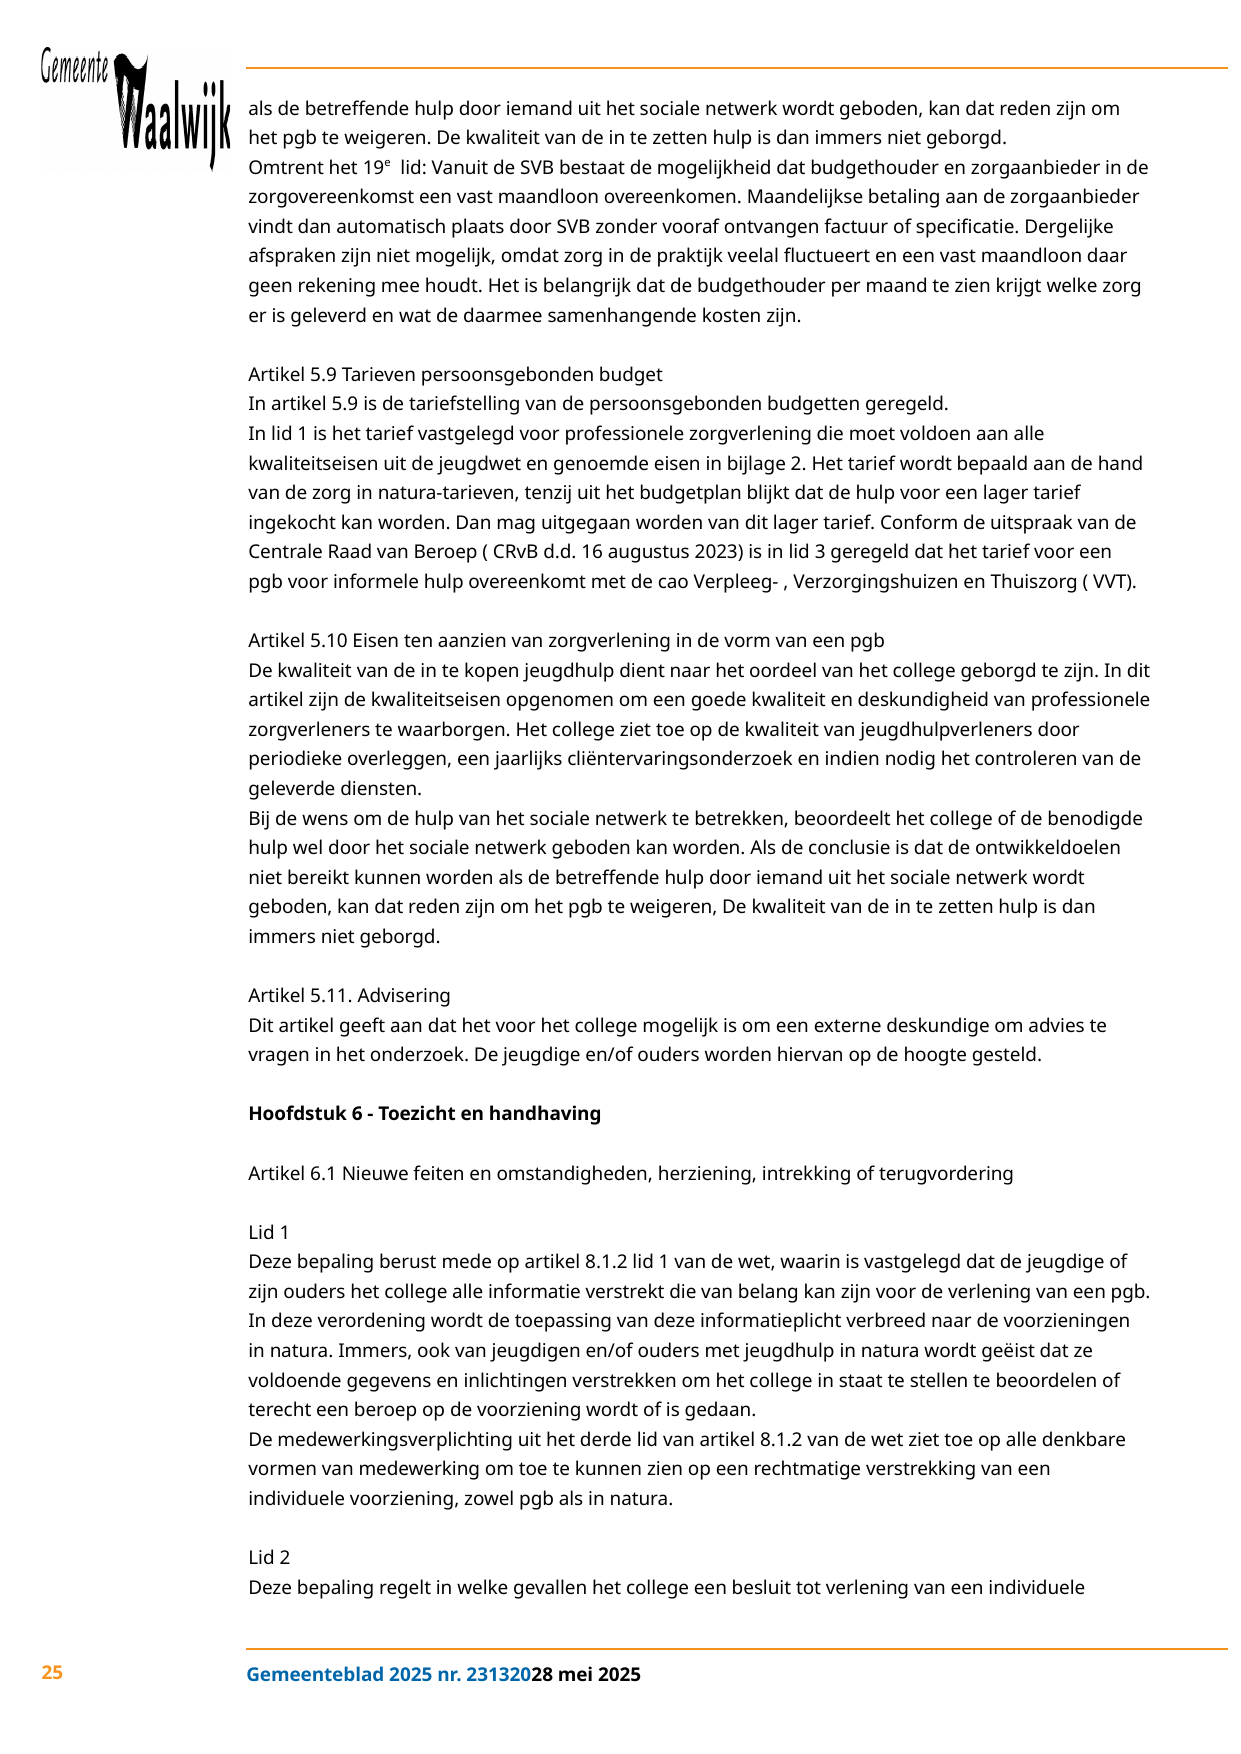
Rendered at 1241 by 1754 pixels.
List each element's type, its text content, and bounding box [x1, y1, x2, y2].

text Deze bepaling berust mede op artikel 8.1.2 lid 1 van de wet, waarin is vastgelegd dat de jeugdige of zijn ouders het college alle informatie verstrekt die van belang kan zijn voor de verlening van een pgb. In deze verordening wordt de toepassing van deze informatieplicht verbreed naar de voorzieningen in natura. Immers, ook van jeugdigen en/of ouders met jeugdhulp in natura wordt geëist dat ze voldoende gegevens en inlichtingen verstrekken om het college in staat te stellen te beoordelen of terecht een beroep op de voorziening wordt of is gedaan. [248, 1248, 1152, 1422]
text Dit artikel geeft aan dat het voor het college mogelijk is om een externe deskundige om advies te vragen in het onderzoek. De jeugdige en/of ouders worden hiervan op de hoogte gesteld. [248, 1012, 1152, 1067]
text Artikel 5.9 Tarieven persoonsgebonden budget [248, 361, 1152, 387]
text Deze bepaling regelt in welke gevallen het college een besluit tot verlening van een individuele [248, 1574, 1152, 1600]
text Artikel 6.1 Nieuwe feiten en omstandigheden, herziening, intrekking of terugvordering [248, 1160, 1152, 1186]
text Lid 2 [248, 1544, 1152, 1570]
text Lid 1 [248, 1219, 1152, 1245]
text Artikel 5.10 Eisen ten aanzien van zorgverlening in de vorm van een pgb [248, 627, 1152, 653]
text Hoofdstuk 6 - Toezicht en handhaving [248, 1101, 1152, 1126]
text De kwaliteit van de in te kopen jeugdhulp dient naar het oordeel van het college geborgd te zijn. In dit artikel zijn de kwaliteitseisen opgenomen om een goede kwaliteit en deskundigheid van professionele zorgverleners te waarborgen. Het college ziet toe op de kwaliteit van jeugdhulpverleners door periodieke overleggen, een jaarlijks cliëntervaringsonderzoek en indien nodig het controleren van de geleverde diensten. [248, 657, 1152, 801]
text Omtrent het 19e lid: Vanuit de SVB bestaat de mogelijkheid dat budgethouder en zorgaanbieder in de zorgovereenkomst een vast maandloon overeenkomen. Maandelijkse betaling aan de zorgaanbieder vindt dan automatisch plaats door SVB zonder vooraf ontvangen factuur of specificatie. Dergelijke afspraken zijn niet mogelijk, omdat zorg in de praktijk veelal fluctueert en een vast maandloon daar geen rekening mee houdt. Het is belangrijk dat de budgethouder per maand te zien krijgt welke zorg er is geleverd en wat de daarmee samenhangende kosten zijn. [248, 154, 1152, 328]
text In lid 1 is het tarief vastgelegd voor professionele zorgverlening die moet voldoen aan alle kwaliteitseisen uit de jeugdwet en genoemde eisen in bijlage 2. Het tarief wordt bepaald aan de hand van de zorg in natura-tarieven, tenzij uit het budgetplan blijkt dat de hulp voor een lager tarief ingekocht kan worden. Dan mag uitgegaan worden van dit lager tarief. Conform de uitspraak van de Centrale Raad van Beroep ( CRvB d.d. 16 augustus 2023) is in lid 3 geregeld dat het tarief voor een pgb voor informele hulp overeenkomt met de cao Verpleeg- , Verzorgingshuizen en Thuiszorg ( VVT). [248, 420, 1152, 594]
text Artikel 5.11. Advisering [248, 982, 1152, 1008]
text Bij de wens om de hulp van het sociale netwerk te betrekken, beoordeelt het college of de benodigde hulp wel door het sociale netwerk geboden kan worden. Als de conclusie is dat de ontwikkeldoelen niet bereikt kunnen worden als de betreffende hulp door iemand uit het sociale netwerk wordt geboden, kan dat reden zijn om het pgb te weigeren, De kwaliteit van de in te zetten hulp is dan immers niet geborgd. [248, 805, 1152, 949]
text In artikel 5.9 is de tariefstelling van de persoonsgebonden budgetten geregeld. [248, 391, 1152, 416]
picture [41, 47, 231, 172]
text als de betreffende hulp door iemand uit het sociale netwerk wordt geboden, kan dat reden zijn om het pgb te weigeren. De kwaliteit van de in te zetten hulp is dan immers niet geborgd. [248, 95, 1152, 150]
text De medewerkingsverplichting uit het derde lid van artikel 8.1.2 van de wet ziet toe op alle denkbare vormen van medewerking om toe te kunnen zien op een rechtmatige verstrekking van een individuele voorziening, zowel pgb als in natura. [248, 1426, 1152, 1511]
